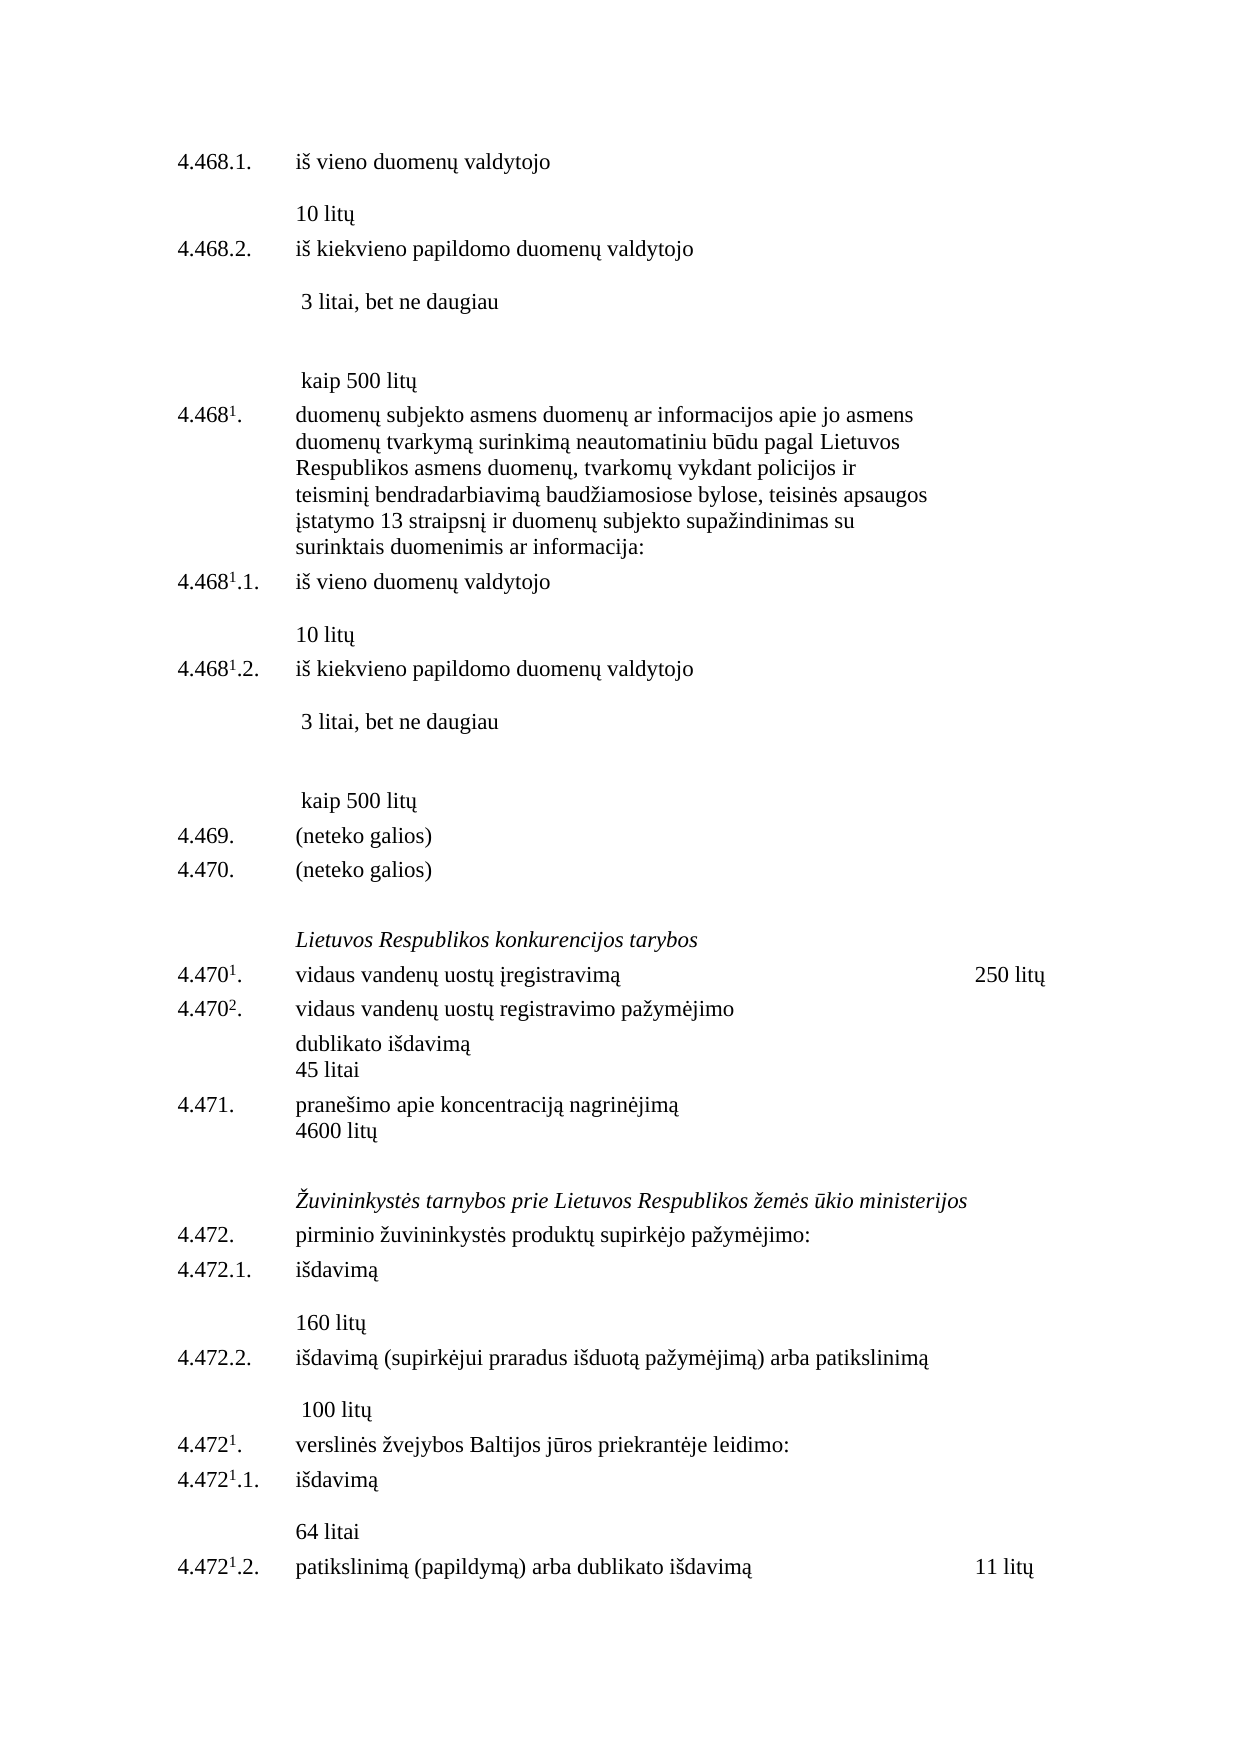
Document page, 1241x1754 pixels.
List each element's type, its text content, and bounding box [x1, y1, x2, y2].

text 4.472.2. išdavimą (supirkėjui praradus išduotą pažymėjimą) arba patikslinimą 100 litų [177, 1343, 930, 1423]
text 4.4721.1. išdavimą 64 litai [177, 1466, 856, 1545]
text dublikato išdavimą 45 litai [177, 1030, 945, 1083]
text 4.4721.2. patikslinimą (papildymą) arba dublikato išdavimą 11 litų [177, 1553, 1122, 1579]
text Žuvininkystės tarnybos prie Lietuvos Respublikos žemės ūkio ministerijos [177, 1187, 1122, 1213]
text 4.468.1. iš vieno duomenų valdytojo 10 litų [177, 148, 930, 227]
text 4.469. (neteko galios) [177, 822, 1122, 848]
text 4.472. pirminio žuvininkystės produktų supirkėjo pažymėjimo: [177, 1221, 930, 1248]
text 4.470. (neteko galios) [177, 857, 1122, 883]
text 4.4681.2. iš kiekvieno papildomo duomenų valdytojo 3 litai, bet ne daugiau kaip 500 litų [177, 655, 930, 813]
text 4.4681.1. iš vieno duomenų valdytojo 10 litų [177, 568, 930, 647]
text 4.4721. verslinės žvejybos Baltijos jūros priekrantėje leidimo: [177, 1431, 856, 1457]
text Lietuvos Respublikos konkurencijos tarybos [177, 926, 945, 952]
text 4.471. pranešimo apie koncentraciją nagrinėjimą 4600 litų [177, 1091, 945, 1144]
text 4.4681. duomenų subjekto asmens duomenų ar informacijos apie jo asmens duomenų tvarkymą surinkimą neautomatiniu būdu pagal Lietuvos Respublikos asmens duomenų, tvarkomų vykdant policijos ir teisminį bendradarbiavimą baudžiamosiose bylose, teisinės apsaugos įstatymo 13 straipsnį ir duomenų subjekto supažindinimas su surinktais duomenimis ar informacija: [177, 402, 930, 560]
text 4.4701. vidaus vandenų uostų įregistravimą 250 litų [177, 961, 1122, 987]
text 4.472.1. išdavimą 160 litų [177, 1256, 930, 1335]
text 4.4702. vidaus vandenų uostų registravimo pažymėjimo [177, 995, 1122, 1022]
text 4.468.2. iš kiekvieno papildomo duomenų valdytojo 3 litai, bet ne daugiau kaip 500 litų [177, 235, 930, 393]
